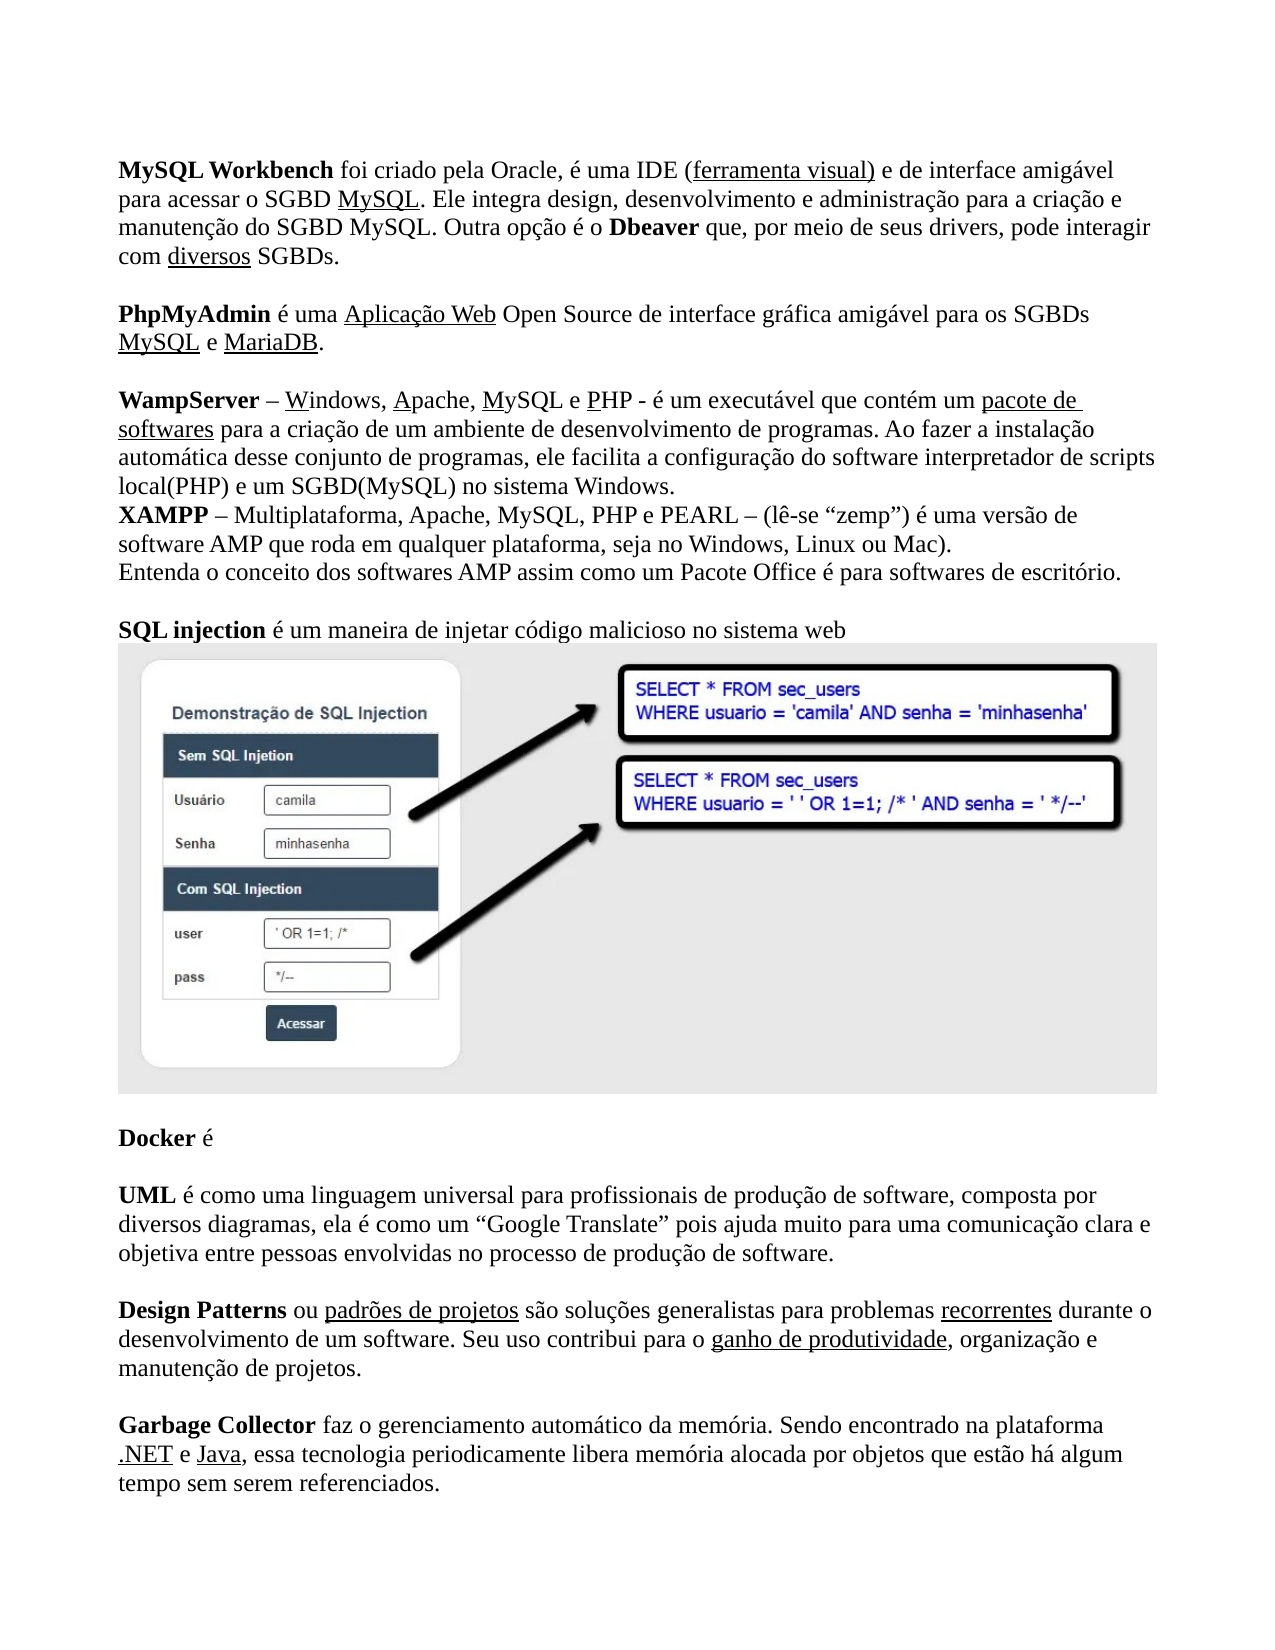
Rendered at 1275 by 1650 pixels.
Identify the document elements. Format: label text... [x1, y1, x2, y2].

text MySQL Workbench foi criado pela Oracle, é uma IDE (ferramenta visual) e de interface amigável para acessar o SGBD MySQL. Ele integra design, desenvolvimento e administração para a criação e manutenção do SGBD MySQL. Outra opção é o Dbeaver que, por meio de seus drivers, pode interagir com diversos SGBDs. [118, 155, 1157, 270]
text SQL injection é um maneira de injetar código malicioso no sistema web [118, 615, 1157, 643]
text UML é como uma linguagem universal para profissionais de produção de software, composta por diversos diagramas, ela é como um “Google Translate” pois ajuda muito para uma comunicação clara e objetiva entre pessoas envolvidas no processo de produção de software. [118, 1180, 1157, 1266]
text PhpMyAdmin é uma Aplicação Web Open Source de interface gráfica amigável para os SGBDs MySQL e MariaDB. [118, 299, 1157, 356]
text Entenda o conceito dos softwares AMP assim como um Pacote Office é para softwares de escritório. [118, 557, 1157, 586]
picture [118, 643, 1157, 1094]
text WampServer – Windows, Apache, MySQL e PHP - é um executável que contém um pacote de softwares para a criação de um ambiente de desenvolvimento de programas. Ao fazer a instalação automática desse conjunto de programas, ele facilita a configuração do software interpretador de scripts local(PHP) e um SGBD(MySQL) no sistema Windows. [118, 385, 1157, 500]
text XAMPP – Multiplataforma, Apache, MySQL, PHP e PEARL – (lê-se “zemp”) é uma versão de software AMP que roda em qualquer plataforma, seja no Windows, Linux ou Mac). [118, 500, 1157, 557]
text Garbage Collector faz o gerenciamento automático da memória. Sendo encontrado na plataforma .NET e Java, essa tecnologia periodicamente libera memória alocada por objetos que estão há algum tempo sem serem referenciados. [118, 1410, 1157, 1496]
text Design Patterns ou padrões de projetos são soluções generalistas para problemas recorrentes durante o desenvolvimento de um software. Seu uso contribui para o ganho de produtividade, organização e manutenção de projetos. [118, 1295, 1157, 1381]
text Docker é [118, 1123, 1157, 1151]
